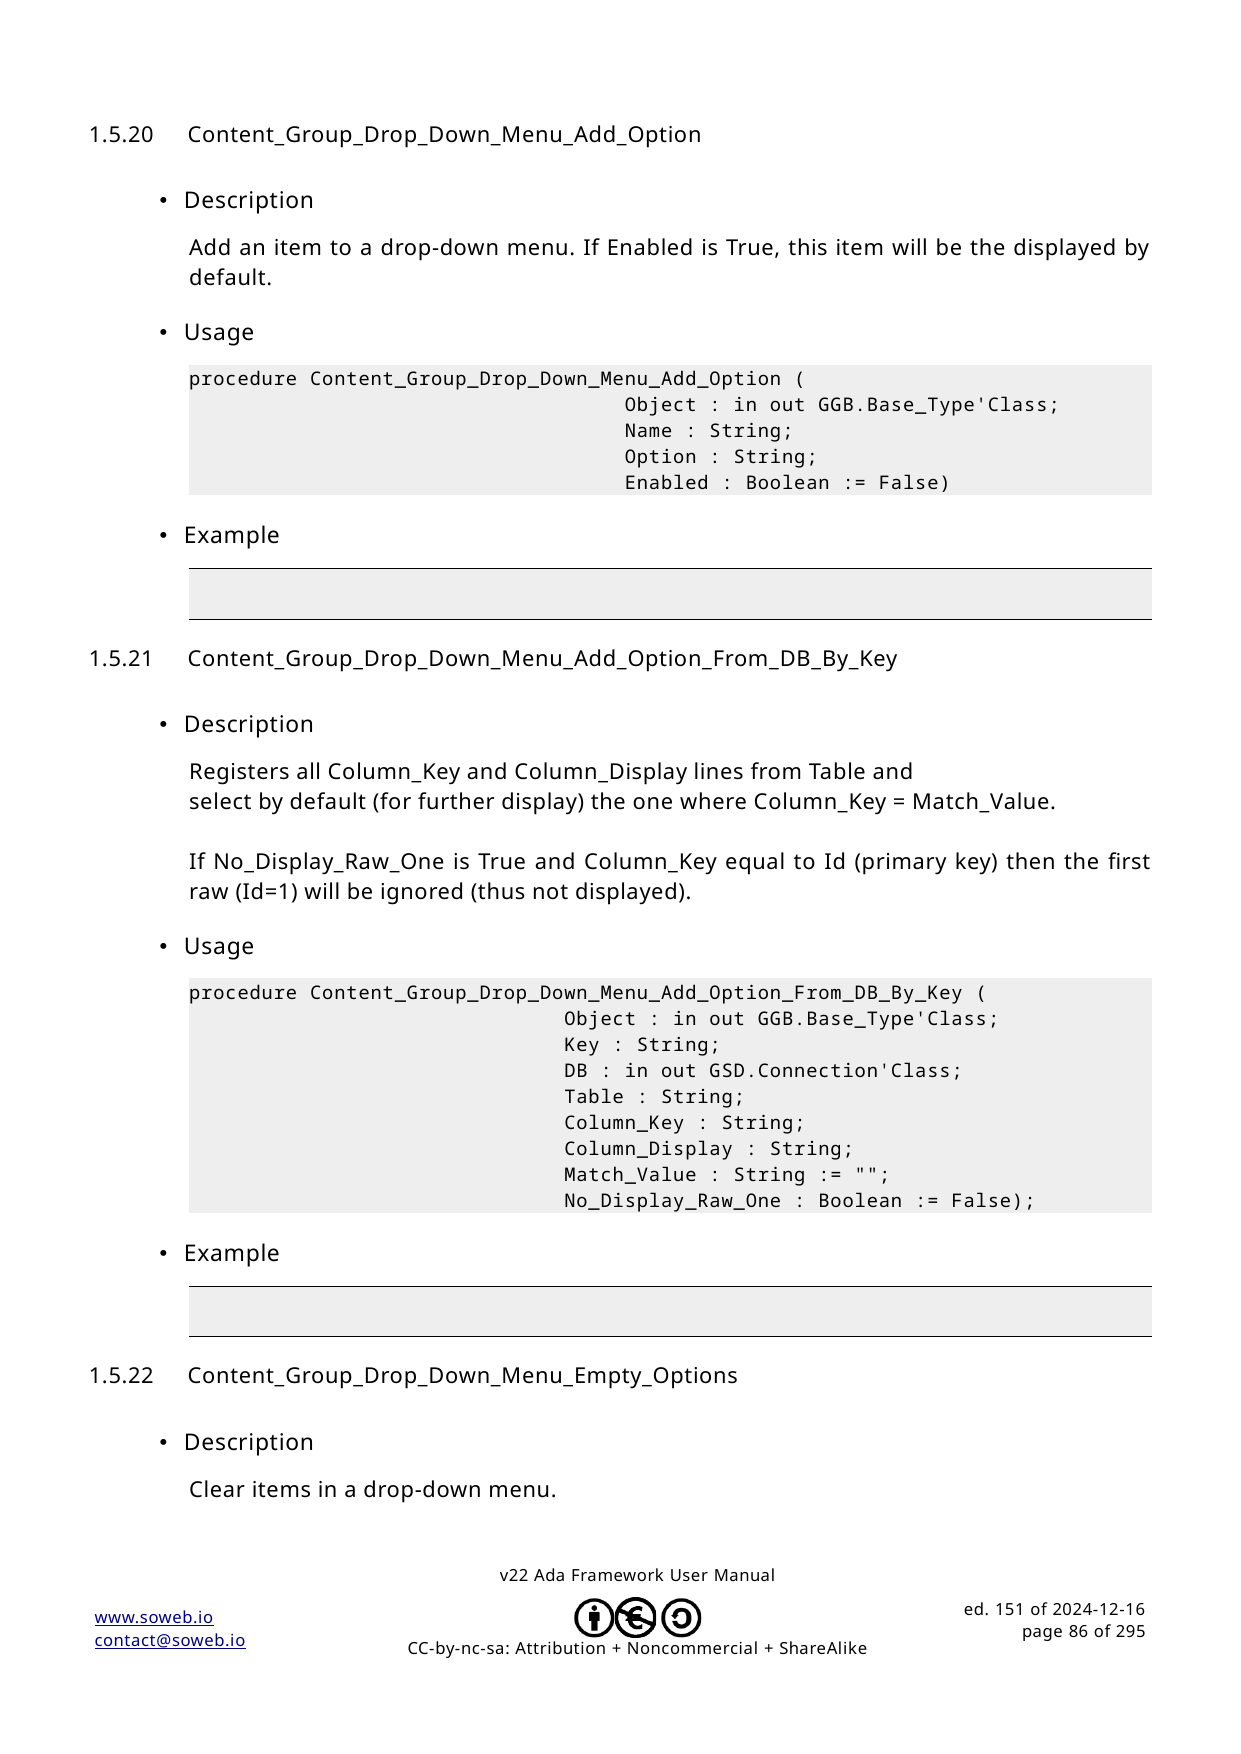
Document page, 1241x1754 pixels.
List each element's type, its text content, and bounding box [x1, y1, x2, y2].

text Column_Display : String; [189, 1135, 1152, 1161]
subtitle Example [159, 1237, 1152, 1268]
text Clear items in a drop-down menu. [189, 1474, 1152, 1504]
subtitle Usage [159, 316, 1152, 347]
text Match_Value : String := ""; No_Display_Raw_One : Boolean := False); [189, 1161, 1152, 1213]
subtitle Content_Group_Drop_Down_Menu_Add_Option [88, 118, 1152, 159]
text procedure Content_Group_Drop_Down_Menu_Add_Option_From_DB_By_Key ( Object : in out GGB.Base_Type'Class; [189, 978, 1152, 1031]
text DB : in out GSD.Connection'Class; [189, 1057, 1152, 1083]
subtitle Description [159, 183, 1152, 214]
subtitle Example [159, 519, 1152, 550]
text Column_Key : String; [189, 1109, 1152, 1135]
subtitle Usage [159, 929, 1152, 961]
text If No_Display_Raw_One is True and Column_Key equal to Id (primary key) then the first raw (Id=1) will be ignored (thus not displayed). [189, 846, 1152, 906]
text Table : String; [189, 1083, 1152, 1109]
text Registers all Column_Key and Column_Display lines from Table and [189, 756, 1152, 786]
subtitle Content_Group_Drop_Down_Menu_Empty_Options [88, 1360, 1152, 1401]
text procedure Content_Group_Drop_Down_Menu_Add_Option ( Object : in out GGB.Base_Type'Class; Name : String; Option : String; Enabled : Boolean := False) [189, 365, 1152, 495]
subtitle Content_Group_Drop_Down_Menu_Add_Option_From_DB_By_Key [88, 642, 1152, 683]
subtitle Description [159, 1425, 1152, 1456]
text select by default (for further display) the one where Column_Key = Match_Value. [189, 786, 1152, 816]
text Add an item to a drop-down menu. If Enabled is True, this item will be the displayed by default. [189, 232, 1152, 292]
text Key : String; [189, 1031, 1152, 1057]
picture [660, 1597, 702, 1638]
subtitle Description [159, 707, 1152, 738]
picture [573, 1597, 657, 1638]
